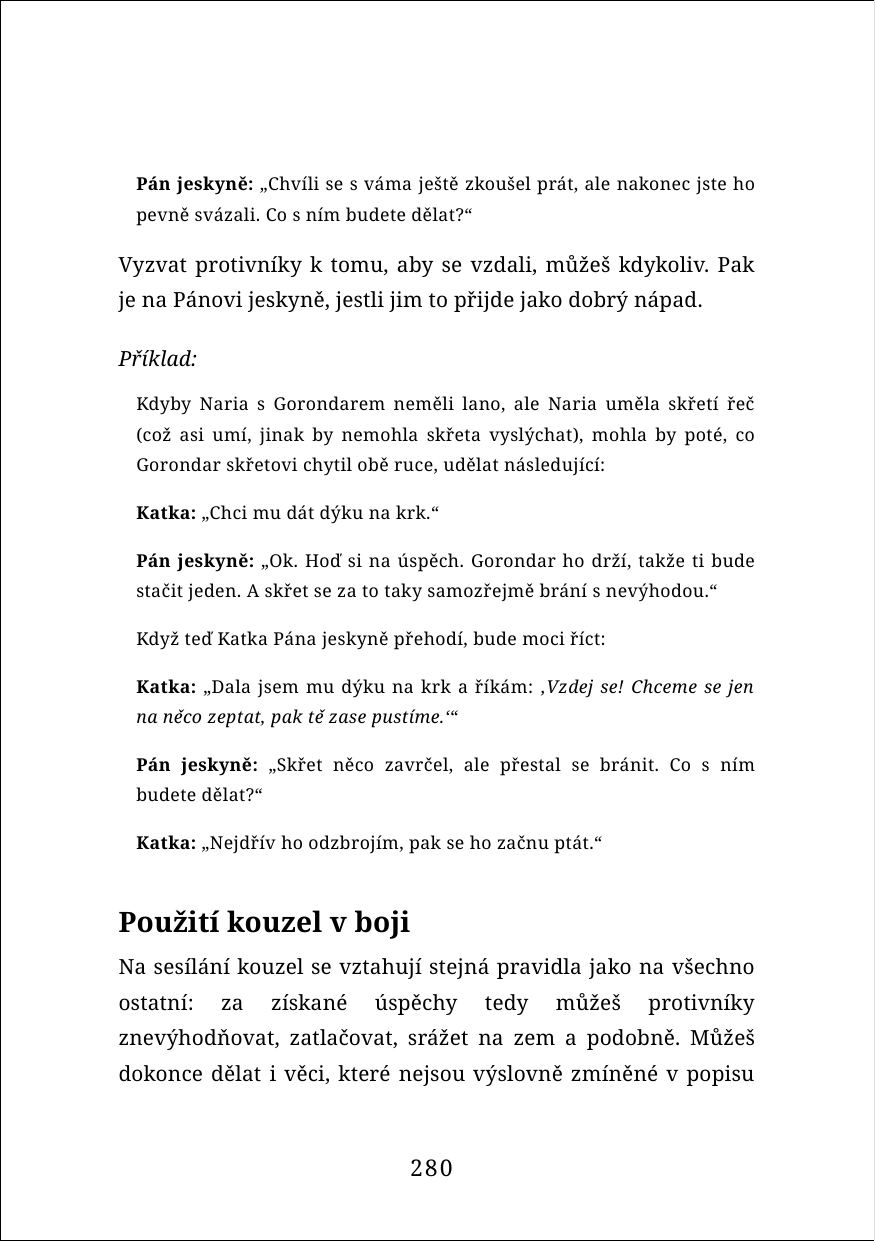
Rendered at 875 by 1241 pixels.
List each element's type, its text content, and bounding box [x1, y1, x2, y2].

text Pán jeskyně: „Ok. Hoď si na úspěch. Gorondar ho drží, takže ti bude stačit jeden. A skřet se za to taky samozřejmě brání s nevýhodou.“ [136, 548, 756, 602]
text Pán jeskyně: „Chvíli se s váma ještě zkoušel prát, ale nakonec jste ho pevně svázali. Co s ním budete dělat?“ [136, 172, 756, 226]
text Katka: „Dala jsem mu dýku na krk a říkám: ‚Vzdej se! Chceme se jen na něco zeptat, pak tě zase pustíme.‘“ [136, 674, 756, 728]
text Příklad: [118, 344, 756, 373]
subtitle Použití kouzel v boji [118, 902, 756, 940]
text Vyzvat protivníky k tomu, aby se vzdali, můžeš kdykoliv. Pak je na Pánovi jeskyně, jestli jim to přijde jako dobrý nápad. [118, 250, 756, 314]
text Pán jeskyně: „Skřet něco zavrčel, ale přestal se bránit. Co s ním budete dělat?“ [136, 752, 756, 807]
text Katka: „Nejdřív ho odzbrojím, pak se ho začnu ptát.“ [136, 830, 756, 854]
text Když teď Katka Pána jeskyně přehodí, bude moci říct: [136, 626, 756, 650]
text Na sesílání kouzel se vztahují stejná pravidla jako na všechno ostatní: za získané úspěchy tedy můžeš protivníky znevýhodňovat, zatlačovat, srážet na zem a podobně. Můžeš dokonce dělat i věci, které nejsou výslovně zmíněné v popisu [118, 952, 756, 1087]
text Katka: „Chci mu dát dýku na krk.“ [136, 500, 756, 524]
text Kdyby Naria s Gorondarem neměli lano, ale Naria uměla skřetí řeč (což asi umí, jinak by nemohla skřeta vyslýchat), mohla by poté, co Gorondar skřetovi chytil obě ruce, udělat následující: [136, 392, 756, 476]
